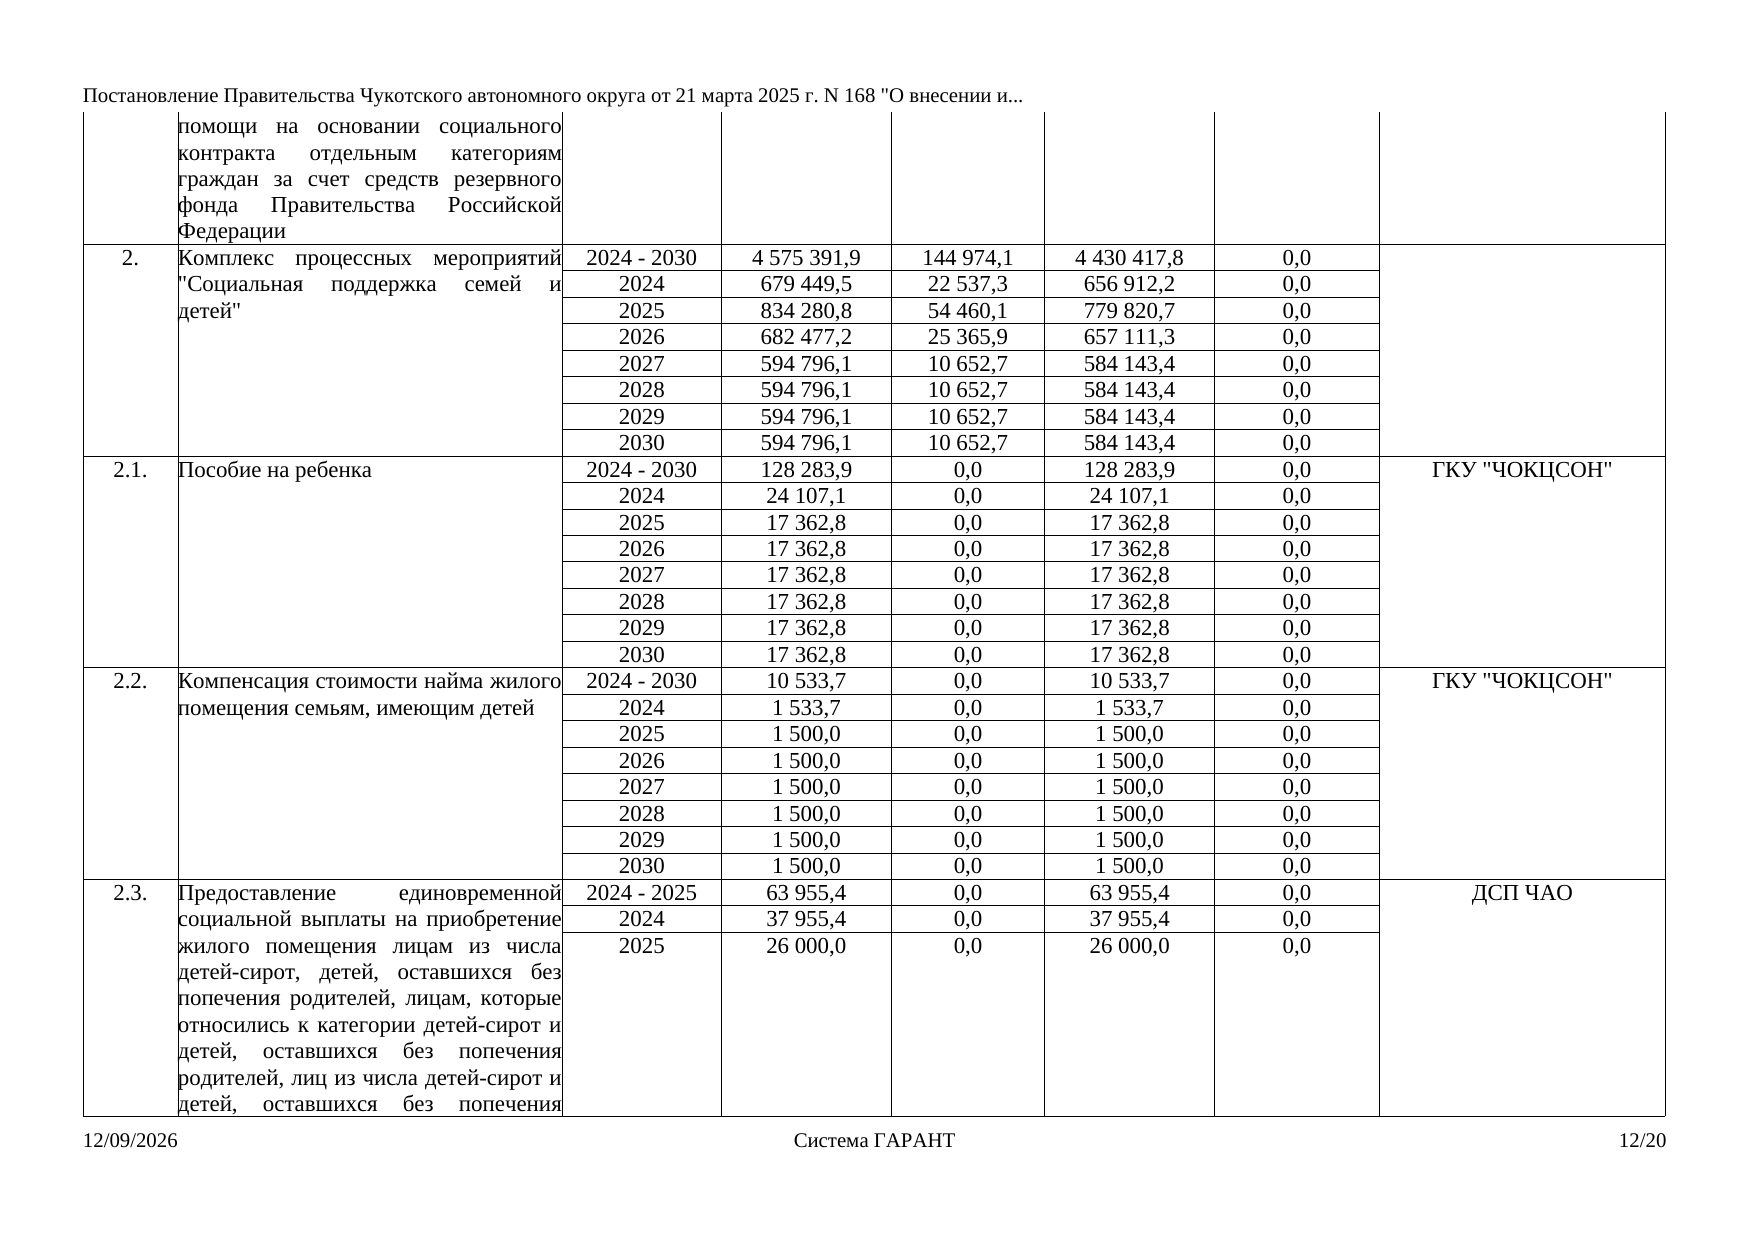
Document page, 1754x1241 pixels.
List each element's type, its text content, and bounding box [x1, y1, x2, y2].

table_cell 0,0 [1215, 695, 1379, 720]
table_cell 0,0 [892, 854, 1044, 879]
table_cell 1 500,0 [1045, 854, 1214, 879]
table_cell 4 430 417,8 [1045, 245, 1214, 270]
table_cell 17 362,8 [1045, 510, 1214, 535]
table_cell [1215, 112, 1379, 244]
table_cell 1 533,7 [1045, 695, 1214, 720]
table_cell 0,0 [1215, 615, 1379, 641]
table_cell 25 365,9 [892, 324, 1044, 350]
table_cell 0,0 [1215, 404, 1379, 429]
table_cell 24 107,1 [722, 483, 891, 509]
table_cell 584 143,4 [1045, 351, 1214, 376]
table_cell 26 000,0 [1045, 933, 1214, 1116]
table_cell 1 500,0 [722, 748, 891, 773]
table_cell 0,0 [1215, 748, 1379, 773]
table_cell 0,0 [1215, 774, 1379, 800]
table_cell 1 500,0 [1045, 827, 1214, 853]
table_cell Компенсация стоимости найма жилого помещения семьям, имеющим детей [179, 668, 562, 879]
table_cell 0,0 [892, 668, 1044, 694]
table_cell 0,0 [892, 457, 1044, 482]
table_cell 2.1. [84, 457, 178, 667]
table_cell 63 955,4 [1045, 880, 1214, 905]
table_cell 4 575 391,9 [722, 245, 891, 270]
table_cell 594 796,1 [722, 377, 891, 403]
table_cell помощи на основании социального контракта отдельным категориям граждан за счет средств резервного фонда Правительства Российской Федерации [179, 112, 562, 244]
table_cell 656 912,2 [1045, 271, 1214, 297]
table_cell 2029 [563, 404, 721, 429]
table_cell 0,0 [892, 695, 1044, 720]
table_cell 0,0 [892, 510, 1044, 535]
table_cell 17 362,8 [1045, 589, 1214, 614]
table_cell 2025 [563, 721, 721, 747]
table_cell 0,0 [892, 880, 1044, 905]
table_cell 37 955,4 [1045, 906, 1214, 932]
table_cell 17 362,8 [722, 536, 891, 561]
table_cell 2024 [563, 271, 721, 297]
table_cell ГКУ "ЧОКЦСОН" [1380, 668, 1665, 879]
table_cell 1 533,7 [722, 695, 891, 720]
table_cell 17 362,8 [722, 642, 891, 667]
table_cell 1 500,0 [1045, 748, 1214, 773]
table_cell 0,0 [892, 721, 1044, 747]
table_cell 1 500,0 [1045, 774, 1214, 800]
table_cell 0,0 [1215, 933, 1379, 1116]
table_cell 10 652,7 [892, 351, 1044, 376]
table_cell 17 362,8 [722, 589, 891, 614]
table_cell 17 362,8 [722, 615, 891, 641]
table_cell 17 362,8 [1045, 562, 1214, 588]
table_cell 0,0 [1215, 430, 1379, 456]
table_cell 22 537,3 [892, 271, 1044, 297]
table_cell [1380, 245, 1665, 456]
table_cell 0,0 [892, 801, 1044, 826]
table_cell 584 143,4 [1045, 404, 1214, 429]
table_cell 2. [84, 245, 178, 456]
table_cell 0,0 [1215, 271, 1379, 297]
table_cell 0,0 [892, 483, 1044, 509]
table_cell 834 280,8 [722, 298, 891, 323]
table_cell 1 500,0 [1045, 721, 1214, 747]
table_cell 2024 [563, 483, 721, 509]
table_cell 2025 [563, 298, 721, 323]
table_cell 128 283,9 [722, 457, 891, 482]
table_cell 2024 - 2030 [563, 457, 721, 482]
table_cell 0,0 [1215, 483, 1379, 509]
table_cell 1 500,0 [1045, 801, 1214, 826]
table_cell 584 143,4 [1045, 377, 1214, 403]
table_cell 10 533,7 [1045, 668, 1214, 694]
table_cell 0,0 [1215, 721, 1379, 747]
table_cell 0,0 [1215, 827, 1379, 853]
table_cell 17 362,8 [722, 562, 891, 588]
table_cell 24 107,1 [1045, 483, 1214, 509]
table_cell 594 796,1 [722, 430, 891, 456]
table_cell 584 143,4 [1045, 430, 1214, 456]
table_cell 2030 [563, 430, 721, 456]
table_cell 2027 [563, 562, 721, 588]
table_cell 2024 - 2030 [563, 668, 721, 694]
table_cell 2024 - 2025 [563, 880, 721, 905]
table_cell 779 820,7 [1045, 298, 1214, 323]
table_cell 0,0 [1215, 801, 1379, 826]
table_cell [563, 112, 721, 244]
table_cell 17 362,8 [1045, 536, 1214, 561]
table_cell 17 362,8 [722, 510, 891, 535]
table_cell 1 500,0 [722, 854, 891, 879]
table_cell 128 283,9 [1045, 457, 1214, 482]
table_cell 37 955,4 [722, 906, 891, 932]
table_cell 10 652,7 [892, 404, 1044, 429]
table_cell 2024 - 2030 [563, 245, 721, 270]
table_cell 0,0 [1215, 668, 1379, 694]
table_cell 0,0 [1215, 457, 1379, 482]
table_cell 1 500,0 [722, 827, 891, 853]
table_cell 10 533,7 [722, 668, 891, 694]
table_cell 0,0 [892, 933, 1044, 1116]
table_cell 63 955,4 [722, 880, 891, 905]
table_cell 682 477,2 [722, 324, 891, 350]
table_cell 0,0 [892, 827, 1044, 853]
table_cell 2027 [563, 774, 721, 800]
table_cell 17 362,8 [1045, 615, 1214, 641]
table_cell 0,0 [1215, 589, 1379, 614]
table_cell 2025 [563, 510, 721, 535]
table_cell ДСП ЧАО [1380, 880, 1665, 1116]
table_cell 2030 [563, 854, 721, 879]
table_cell Пособие на ребенка [179, 457, 562, 667]
table_cell 0,0 [1215, 298, 1379, 323]
table_cell 0,0 [892, 774, 1044, 800]
table_cell 0,0 [1215, 854, 1379, 879]
table_cell Предоставление единовременной социальной выплаты на приобретение жилого помещения лицам из числа детей-сирот, детей, оставшихся без попечения родителей, лицам, которые относились к категории детей-сирот и детей, оставшихся без попечения родителей, лиц из числа детей-сирот и детей, оставшихся без попечения [179, 880, 562, 1116]
table_cell 0,0 [892, 562, 1044, 588]
table_cell 679 449,5 [722, 271, 891, 297]
table_cell 0,0 [1215, 351, 1379, 376]
table_cell 0,0 [1215, 562, 1379, 588]
table_cell [722, 112, 891, 244]
table_cell ГКУ "ЧОКЦСОН" [1380, 457, 1665, 667]
table_cell 2027 [563, 351, 721, 376]
table_cell 54 460,1 [892, 298, 1044, 323]
table_cell 0,0 [1215, 377, 1379, 403]
table_cell [892, 112, 1044, 244]
table_cell Комплекс процессных мероприятий "Социальная поддержка семей и детей" [179, 245, 562, 456]
table_cell 2028 [563, 801, 721, 826]
table_cell 1 500,0 [722, 801, 891, 826]
table_cell 0,0 [1215, 245, 1379, 270]
table_cell 2028 [563, 589, 721, 614]
table_cell 0,0 [1215, 536, 1379, 561]
table_cell [84, 112, 178, 244]
table_cell 657 111,3 [1045, 324, 1214, 350]
table_cell 10 652,7 [892, 430, 1044, 456]
table_cell 0,0 [892, 642, 1044, 667]
table_cell 2026 [563, 748, 721, 773]
table_cell 0,0 [1215, 880, 1379, 905]
table_cell 0,0 [1215, 642, 1379, 667]
table_cell 17 362,8 [1045, 642, 1214, 667]
table_cell 2026 [563, 536, 721, 561]
table_cell 0,0 [1215, 510, 1379, 535]
table_cell 1 500,0 [722, 721, 891, 747]
table_cell 594 796,1 [722, 404, 891, 429]
table_cell 2.3. [84, 880, 178, 1116]
table_cell 26 000,0 [722, 933, 891, 1116]
table_cell 2028 [563, 377, 721, 403]
table_cell 144 974,1 [892, 245, 1044, 270]
table_cell 2024 [563, 695, 721, 720]
table_cell 1 500,0 [722, 774, 891, 800]
table_cell 594 796,1 [722, 351, 891, 376]
table_cell 0,0 [892, 615, 1044, 641]
table_cell 2025 [563, 933, 721, 1116]
table_cell 0,0 [892, 589, 1044, 614]
table_cell 2029 [563, 827, 721, 853]
table_cell 2026 [563, 324, 721, 350]
table_cell [1045, 112, 1214, 244]
table_cell 0,0 [892, 536, 1044, 561]
table_cell 0,0 [892, 748, 1044, 773]
table_cell 2030 [563, 642, 721, 667]
table_cell 2029 [563, 615, 721, 641]
table_cell 2024 [563, 906, 721, 932]
table_cell 0,0 [1215, 906, 1379, 932]
table_cell 10 652,7 [892, 377, 1044, 403]
table_cell 2.2. [84, 668, 178, 879]
table_cell [1380, 112, 1665, 244]
table_cell 0,0 [892, 906, 1044, 932]
table_cell 0,0 [1215, 324, 1379, 350]
